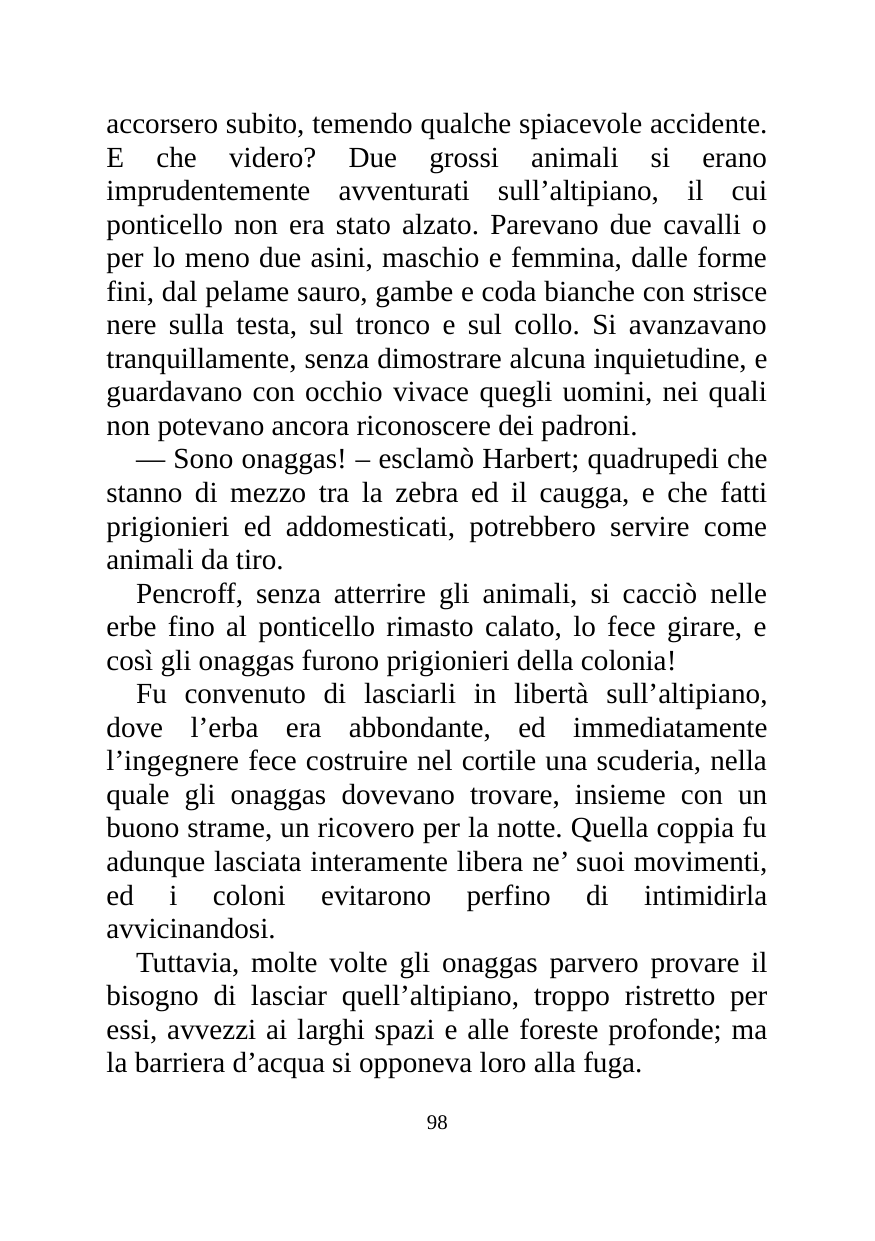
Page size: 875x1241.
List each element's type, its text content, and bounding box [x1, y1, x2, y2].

text — Sono onaggas! ‒ esclamò Harbert; quadrupedi che stanno di mezzo tra la zebra ed il caugga, e che fatti prigionieri ed addomesticati, potrebbero servire come animali da tiro. [106, 442, 768, 576]
text Pencroff, senza atterrire gli animali, si cacciò nelle erbe fino al ponticello rimasto calato, lo fece girare, e così gli onaggas furono prigionieri della colonia! [106, 576, 768, 676]
text Tuttavia, molte volte gli onaggas parvero provare il bisogno di lasciar quell’altipiano, troppo ristretto per essi, avvezzi ai larghi spazi e alle foreste profonde; ma la barriera d’acqua si opponeva loro alla fuga. [106, 945, 768, 1079]
text accorsero subito, temendo qualche spiacevole accidente. E che videro? Due grossi animali si erano imprudentemente avventurati sull’altipiano, il cui ponticello non era stato alzato. Parevano due cavalli o per lo meno due asini, maschio e femmina, dalle forme fini, dal pelame sauro, gambe e coda bianche con strisce nere sulla testa, sul tronco e sul collo. Si avanzavano tranquillamente, senza dimostrare alcuna inquietudine, e guardavano con occhio vivace quegli uomini, nei quali non potevano ancora riconoscere dei padroni. [106, 106, 768, 442]
text Fu convenuto di lasciarli in libertà sull’altipiano, dove l’erba era abbondante, ed immediatamente l’ingegnere fece costruire nel cortile una scuderia, nella quale gli onaggas dovevano trovare, insieme con un buono strame, un ricovero per la notte. Quella coppia fu adunque lasciata interamente libera ne’ suoi movimenti, ed i coloni evitarono perfino di intimidirla avvicinandosi. [106, 676, 768, 945]
